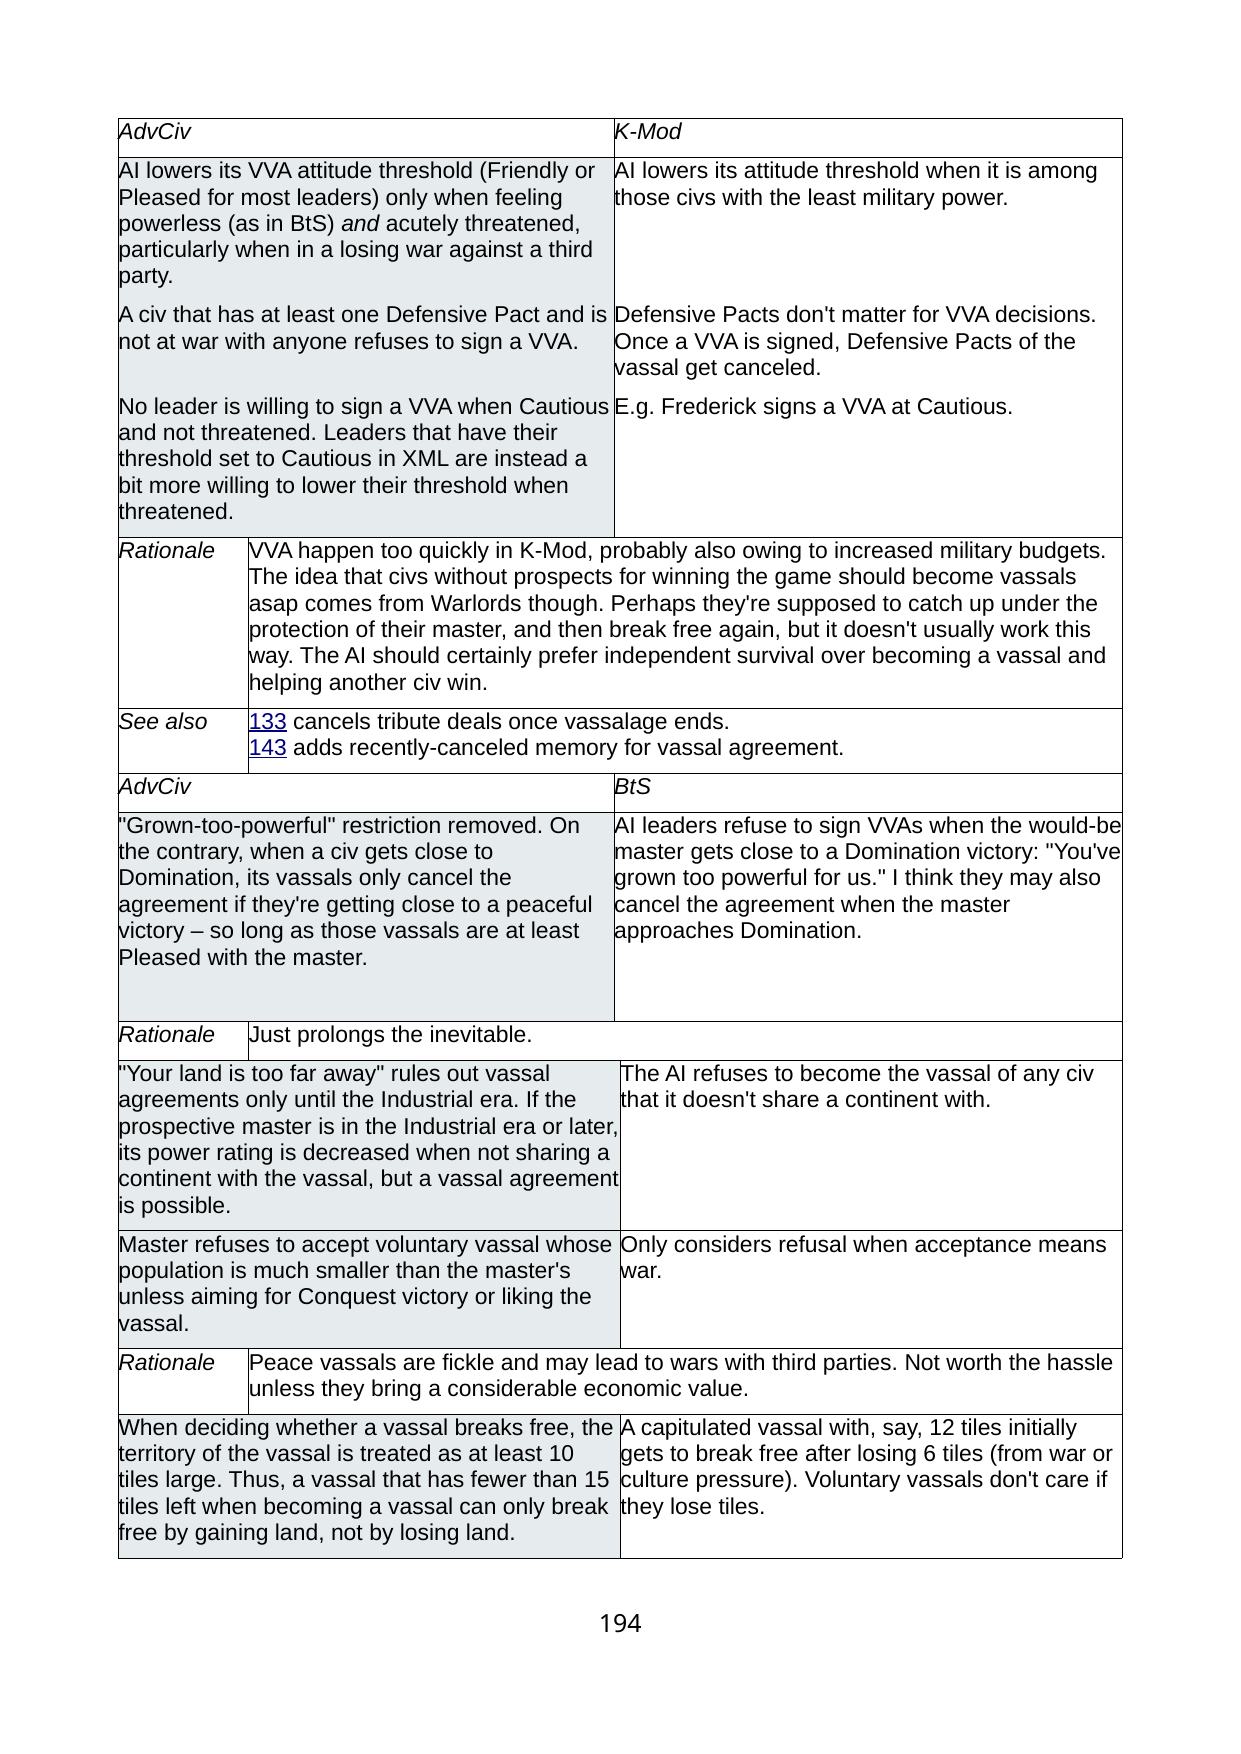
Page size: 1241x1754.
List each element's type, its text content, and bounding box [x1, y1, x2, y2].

table_cell Just prolongs the inevitable. [249, 1022, 1122, 1060]
table_cell AI lowers its VVA attitude threshold (Friendly or Pleased for most leaders) only when feeling powerless (as in BtS) and acutely threatened, particularly when in a losing war against a third party. A civ that has at least one Defensive Pact and is not at war with anyone refuses to sign a VVA. No leader is willing to sign a VVA when Cautious and not threatened. Leaders that have their threshold set to Cautious in XML are instead a bit more willing to lower their threshold when threatened. [119, 158, 614, 537]
table_cell The AI refuses to become the vassal of any civ that it doesn't share a continent with. [621, 1061, 1122, 1230]
table_cell Rationale [119, 1022, 248, 1060]
table_cell See also [119, 709, 248, 773]
table_cell Rationale [119, 538, 248, 707]
table_cell K-Mod [615, 119, 1122, 157]
table_cell Rationale [119, 1349, 248, 1413]
table_cell When deciding whether a vassal breaks free, the territory of the vassal is treated as at least 10 tiles large. Thus, a vassal that has fewer than 15 tiles left when becoming a vassal can only break free by gaining land, not by losing land. [119, 1415, 620, 1558]
table_cell Master refuses to accept voluntary vassal whose population is much smaller than the master's unless aiming for Conquest victory or liking the vassal. [119, 1231, 620, 1348]
table_cell AI leaders refuse to sign VVAs when the would-be master gets close to a Domination victory: "You've grown too powerful for us." I think they may also cancel the agreement when the master approaches Domination. [615, 813, 1122, 1021]
table_cell AdvCiv [119, 774, 614, 812]
table_cell AdvCiv [119, 119, 614, 157]
table_cell "Your land is too far away" rules out vassal agreements only until the Industrial era. If the prospective master is in the Industrial era or later, its power rating is decreased when not sharing a continent with the vassal, but a vassal agreement is possible. [119, 1061, 620, 1230]
table_cell Only considers refusal when acceptance means war. [621, 1231, 1122, 1348]
table_cell BtS [615, 774, 1122, 812]
table_cell 133 cancels tribute deals once vassalage ends. 143 adds recently-canceled memory for vassal agreement. [249, 709, 1122, 773]
table_cell A capitulated vassal with, say, 12 tiles initially gets to break free after losing 6 tiles (from war or culture pressure). Voluntary vassals don't care if they lose tiles. [621, 1415, 1122, 1558]
table_cell "Grown-too-powerful" restriction removed. On the contrary, when a civ gets close to Domination, its vassals only cancel the agreement if they're getting close to a peaceful victory – so long as those vassals are at least Pleased with the master. [119, 813, 614, 1021]
table_cell AI lowers its attitude threshold when it is among those civs with the least military power. Defensive Pacts don't matter for VVA decisions. Once a VVA is signed, Defensive Pacts of the vassal get canceled. E.g. Frederick signs a VVA at Cautious. [615, 158, 1122, 537]
table_cell VVA happen too quickly in K-Mod, probably also owing to increased military budgets. The idea that civs without prospects for winning the game should become vassals asap comes from Warlords though. Perhaps they're supposed to catch up under the protection of their master, and then break free again, but it doesn't usually work this way. The AI should certainly prefer independent survival over becoming a vassal and helping another civ win. [249, 538, 1122, 707]
table_cell Peace vassals are fickle and may lead to wars with third parties. Not worth the hassle unless they bring a considerable economic value. [249, 1349, 1122, 1413]
